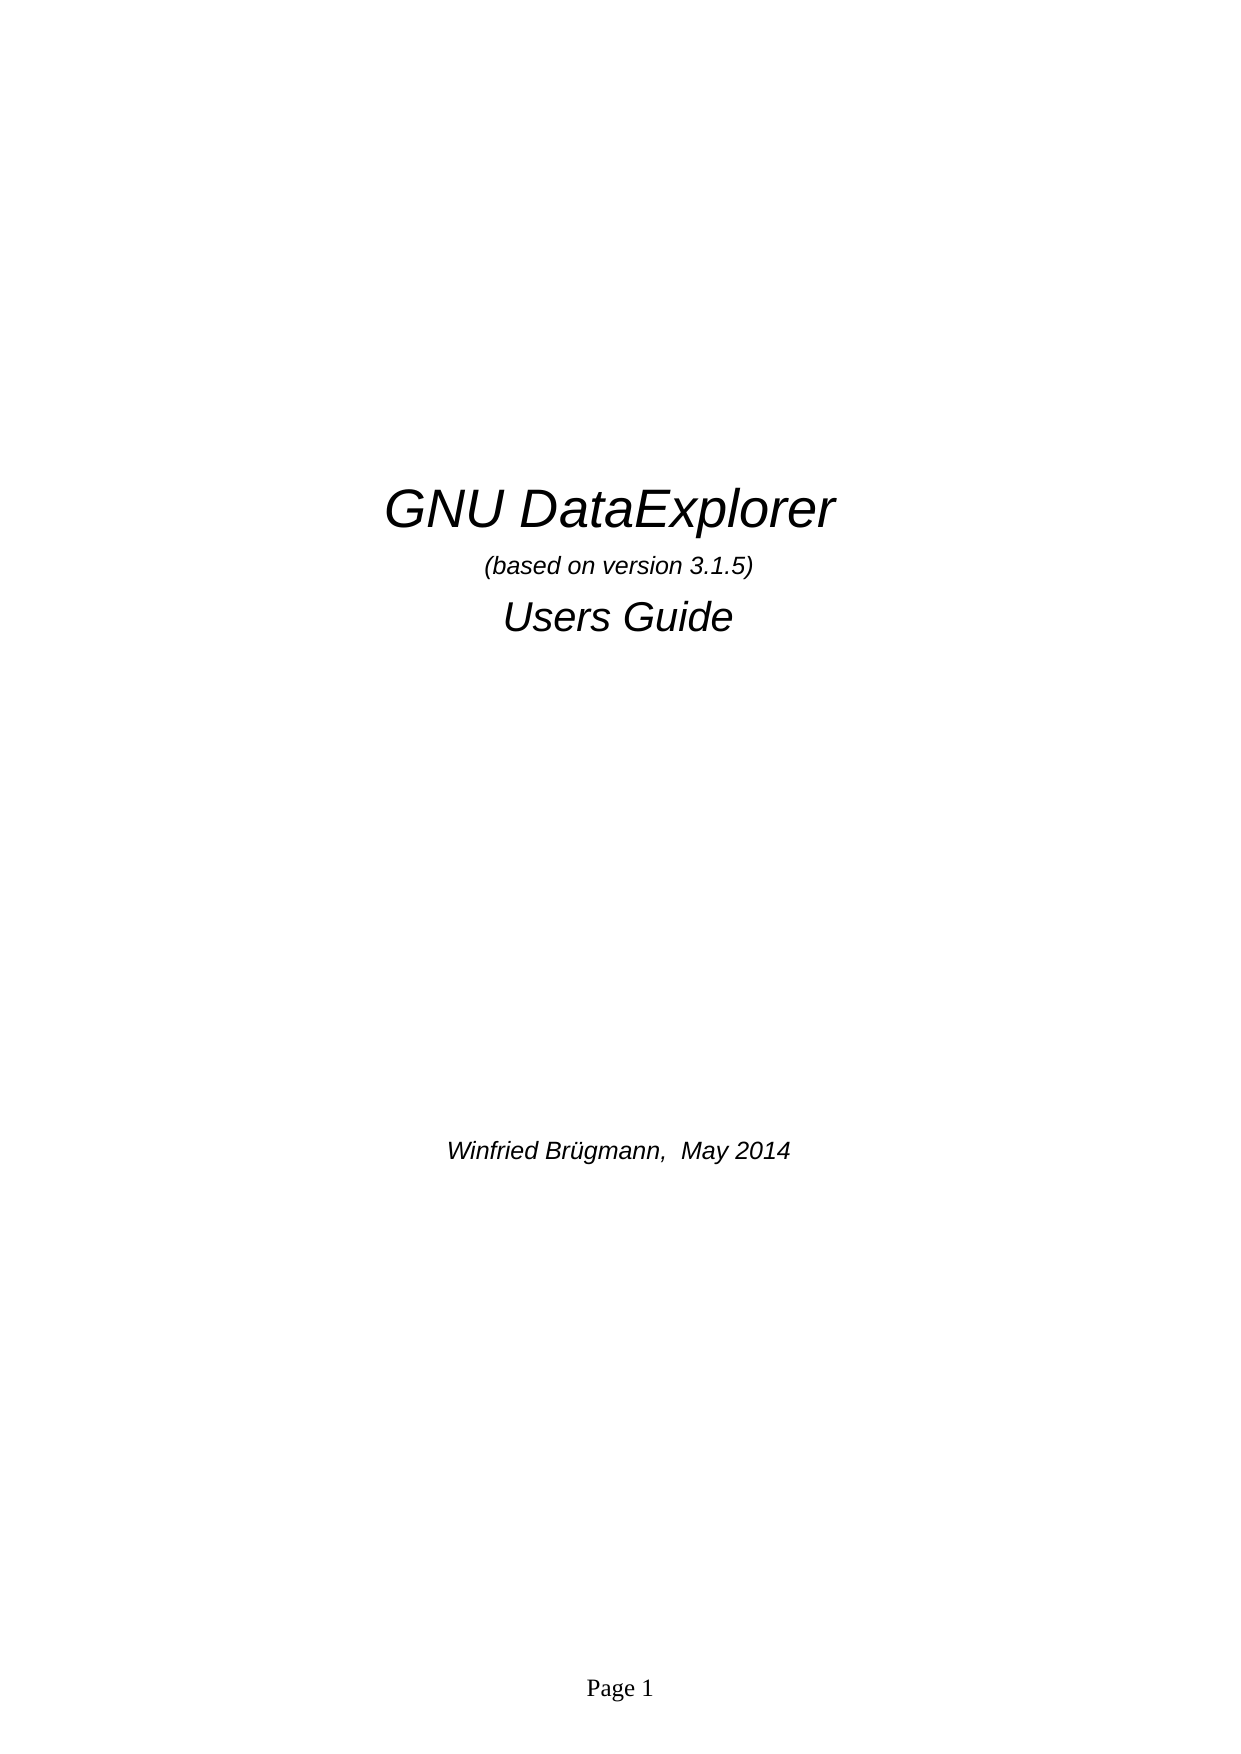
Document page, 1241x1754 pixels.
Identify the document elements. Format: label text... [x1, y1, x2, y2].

text Users Guide [118, 592, 1122, 640]
text GNU DataExplorer [118, 476, 1122, 538]
text Winfried Brügmann, May 2014 [118, 1136, 1122, 1165]
text (based on version 3.1.5) [118, 551, 1122, 580]
